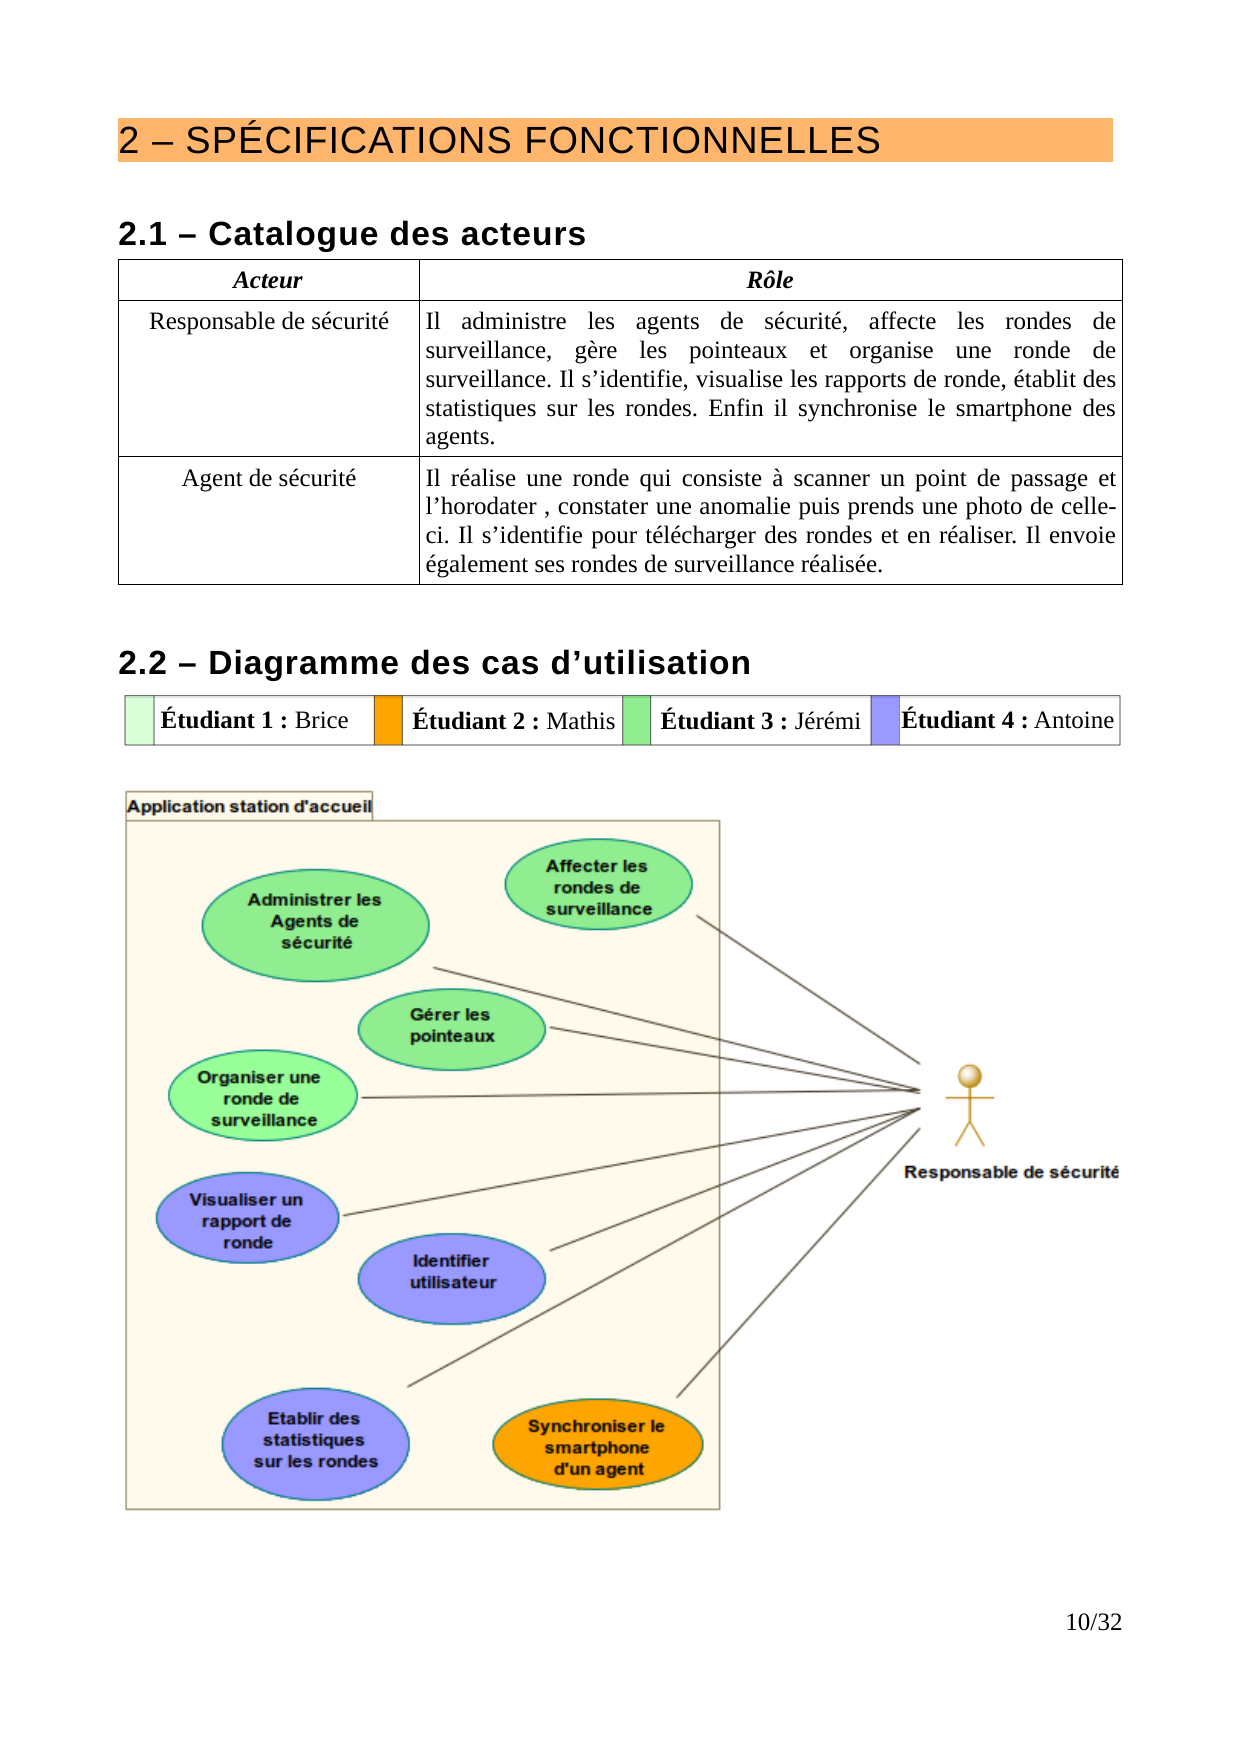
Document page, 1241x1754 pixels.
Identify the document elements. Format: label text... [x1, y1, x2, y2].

subtitle 2 – SPÉCIFICATIONS FONCTIONNELLES [118, 118, 1122, 162]
picture [118, 687, 1122, 746]
table_cell Agent de sécurité [119, 457, 419, 583]
picture [121, 782, 1119, 1512]
table_header Acteur [119, 260, 419, 300]
table_cell Il administre les agents de sécurité, affecte les rondes de surveillance, gère les pointeaux et organise une ronde de surveillance. Il s’identifie, visualise les rapports de ronde, établit des statistiques sur les rondes. Enfin il synchronise le smartphone des agents. [420, 301, 1122, 456]
subtitle 2.2 – Diagramme des cas d’utilisation [118, 642, 1122, 681]
subtitle 2.1 – Catalogue des acteurs [118, 213, 1122, 252]
table_header Rôle [420, 260, 1122, 300]
table_cell Il réalise une ronde qui consiste à scanner un point de passage et l’horodater , constater une anomalie puis prends une photo de celle-ci. Il s’identifie pour télécharger des rondes et en réaliser. Il envoie également ses rondes de surveillance réalisée. [420, 457, 1122, 583]
table_cell Responsable de sécurité [119, 301, 419, 456]
